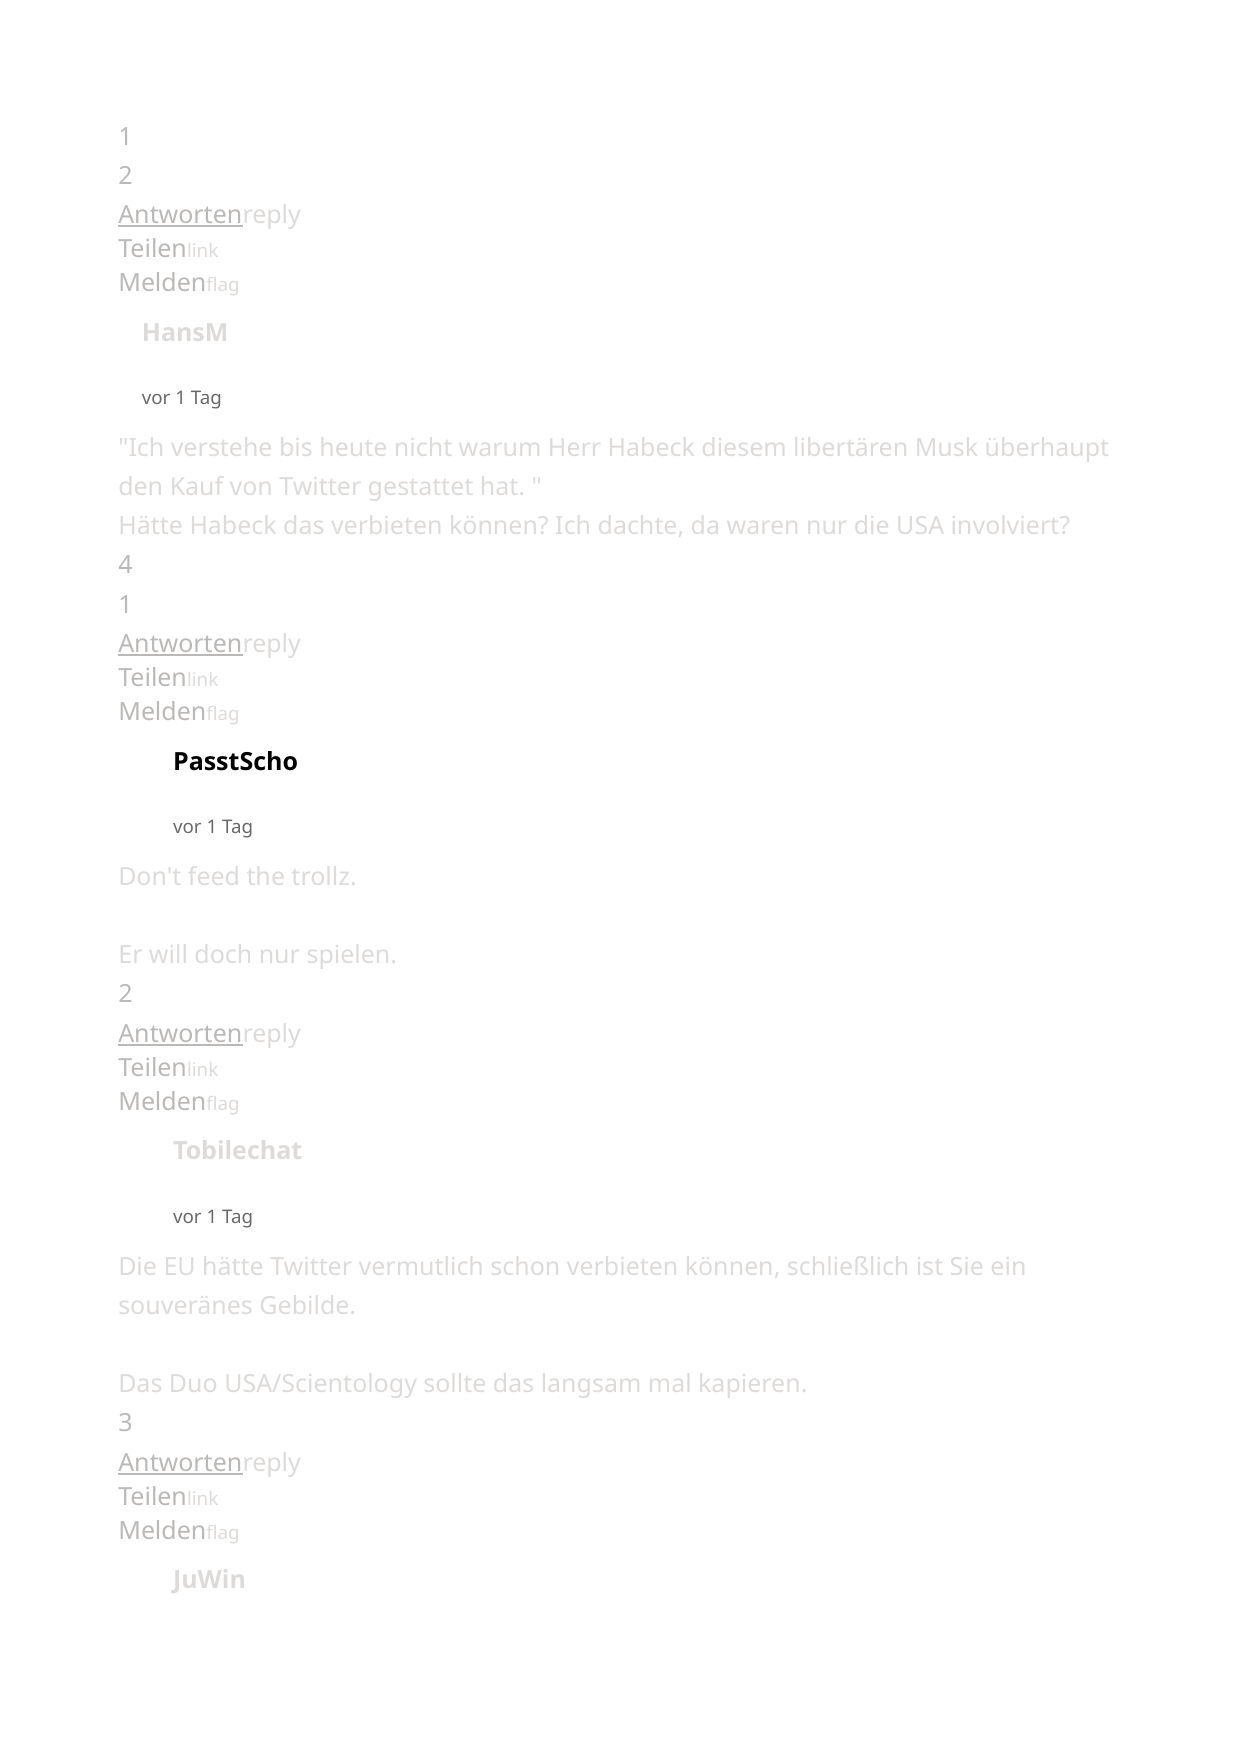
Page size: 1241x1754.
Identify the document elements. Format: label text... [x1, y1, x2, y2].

text Antwortenreply [118, 1015, 1122, 1049]
text Antwortenreply [118, 196, 1122, 231]
text JuWin [173, 1562, 1114, 1596]
text Meldenflag [118, 264, 1122, 299]
text Tobilechat [173, 1133, 1114, 1167]
text Teilenlink [118, 1478, 1122, 1512]
text vor 1 Tag [173, 814, 1117, 839]
text Don't feed the trollz. Er will doch nur spielen. [118, 858, 1122, 971]
text 1 [118, 586, 1122, 620]
text Teilenlink [118, 231, 1122, 264]
text 2 [118, 976, 1122, 1010]
text PasstScho [173, 743, 1114, 777]
text HansM [142, 314, 1114, 348]
text vor 1 Tag [173, 1203, 1117, 1229]
text "Ich verstehe bis heute nicht warum Herr Habeck diesem libertären Musk überhaupt den Kauf von Twitter gestattet hat. " Hätte Habeck das verbieten können? Ich dachte, da waren nur die USA involviert? [118, 429, 1122, 542]
text 1 [118, 118, 1122, 152]
text Meldenflag [118, 1083, 1122, 1117]
text Die EU hätte Twitter vermutlich schon verbieten können, schließlich ist Sie ein souveränes Gebilde. Das Duo USA/Scientology sollte das langsam mal kapieren. [118, 1248, 1122, 1400]
text 3 [118, 1405, 1122, 1439]
text Teilenlink [118, 1049, 1122, 1083]
text Teilenlink [118, 659, 1122, 693]
text Antwortenreply [118, 1444, 1122, 1478]
text 2 [118, 157, 1122, 191]
text vor 1 Tag [142, 385, 1117, 410]
text Meldenflag [118, 693, 1122, 728]
text 4 [118, 547, 1122, 581]
text Antwortenreply [118, 625, 1122, 659]
text Meldenflag [118, 1512, 1122, 1546]
